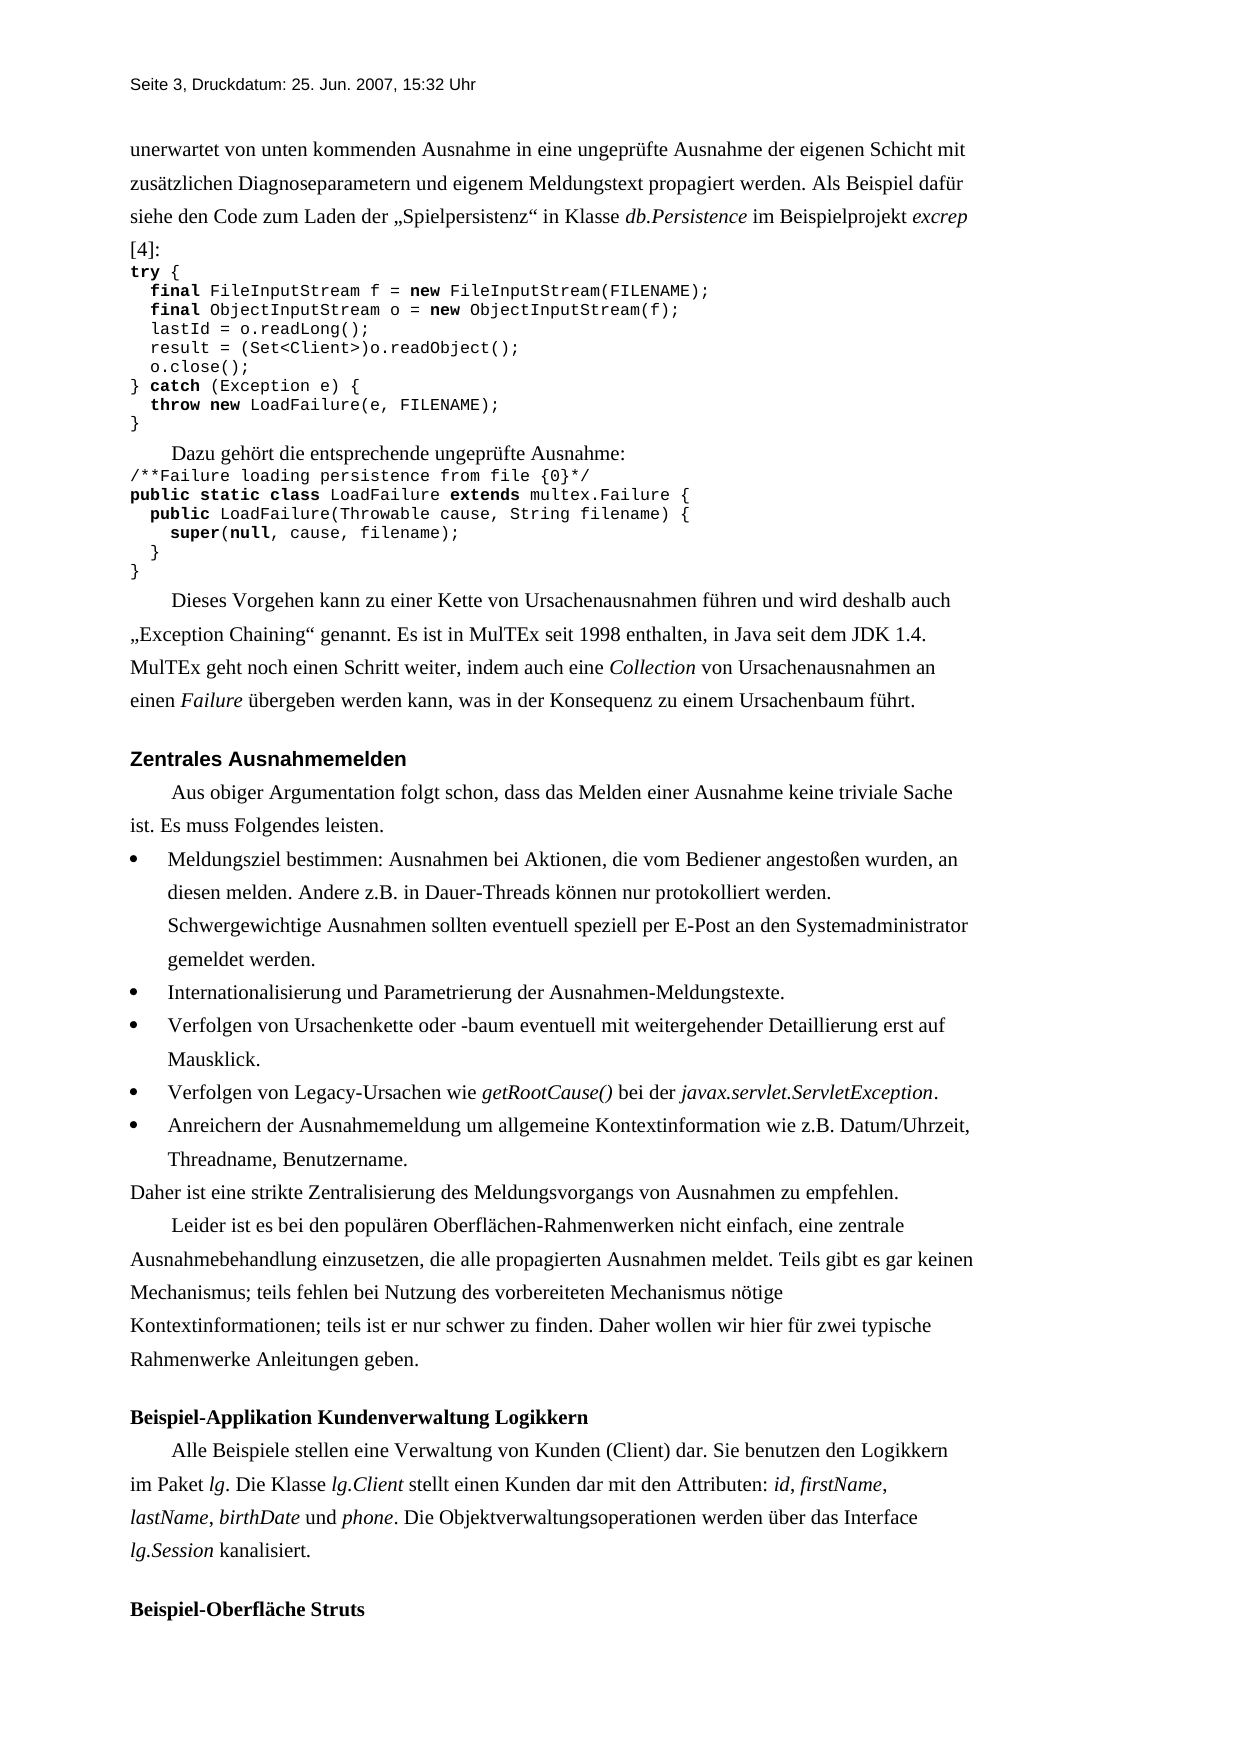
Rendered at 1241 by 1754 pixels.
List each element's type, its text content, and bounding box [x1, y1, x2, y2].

text throw new LoadFailure(e, FILENAME); [130, 396, 974, 415]
text } [130, 415, 974, 434]
text } [130, 562, 974, 581]
text Dieses Vorgehen kann zu einer Kette von Ursachenausnahmen führen und wird deshalb auch „Exception Chaining“ genannt. Es ist in MulTEx seit 1998 enthalten, in Java seit dem JDK 1.4. MulTEx geht noch einen Schritt weiter, indem auch eine Collection von Ursachenausnahmen an einen Failure übergeben werden kann, was in der Konsequenz zu einem Ursachenbaum führt. [130, 581, 974, 714]
text result = (Set<Client>)o.readObject(); [130, 339, 974, 358]
text Dazu gehört die entsprechende ungeprüfte Ausnahme: [130, 434, 974, 467]
text public static class LoadFailure extends multex.Failure { [130, 486, 974, 505]
text Beispiel-Applikation Kundenverwaltung Logikkern [130, 1398, 974, 1431]
text /**Failure loading persistence from file {0}*/ [130, 467, 974, 486]
text o.close(); [130, 358, 974, 377]
text lastId = o.readLong(); [130, 320, 974, 339]
text super(null, cause, filename); [130, 524, 974, 543]
text Leider ist es bei den populären Oberflächen-Rahmenwerken nicht einfach, eine zentrale Ausnahmebehandlung einzusetzen, die alle propagierten Ausnahmen meldet. Teils gibt es gar keinen Mechanismus; teils fehlen bei Nutzung des vorbereiteten Mechanismus nötige Kontextinformationen; teils ist er nur schwer zu finden. Daher wollen wir hier für zwei typische Rahmenwerke Anleitungen geben. [130, 1206, 974, 1373]
list Internationalisierung und Parametrierung der Ausnahmen-Meldungstexte. [130, 973, 974, 1006]
text Beispiel-Oberfläche Struts [130, 1589, 974, 1623]
text Daher ist eine strikte Zentralisierung des Meldungsvorgangs von Ausnahmen zu empfehlen. [130, 1173, 974, 1206]
list Meldungsziel bestimmen: Ausnahmen bei Aktionen, die vom Bediener angestoßen wurden, an diesen melden. Andere z.B. in Dauer-Threads können nur protokolliert werden. Schwergewichtige Ausnahmen sollten eventuell speziell per E-Post an den Systemadministrator gemeldet werden. [130, 839, 974, 973]
text unerwartet von unten kommenden Ausnahme in eine ungeprüfte Ausnahme der eigenen Schicht mit zusätzlichen Diagnoseparametern und eigenem Meldungstext propagiert werden. Als Beispiel dafür siehe den Code zum Laden der „Spielpersistenz“ in Klasse db.Persistence im Beispielprojekt excrep [4]: [130, 130, 974, 263]
text Alle Beispiele stellen eine Verwaltung von Kunden (Client) dar. Sie benutzen den Logikkern im Paket lg. Die Klasse lg.Client stellt einen Kunden dar mit den Attributen: id, firstName, lastName, birthDate und phone. Die Objektverwaltungsoperationen werden über das Interface lg.Session kanalisiert. [130, 1431, 974, 1564]
text } catch (Exception e) { [130, 377, 974, 396]
list Anreichern der Ausnahmemeldung um allgemeine Kontextinformation wie z.B. Datum/Uhrzeit, Threadname, Benutzername. [130, 1106, 974, 1173]
text final ObjectInputStream o = new ObjectInputStream(f); [130, 301, 974, 320]
list Verfolgen von Ursachenkette oder -baum eventuell mit weitergehender Detaillierung erst auf Mausklick. [130, 1006, 974, 1073]
text } [130, 543, 974, 562]
text Zentrales Ausnahmemelden [130, 739, 974, 773]
list Verfolgen von Legacy-Ursachen wie getRootCause() bei der javax.servlet.ServletException. [130, 1073, 974, 1106]
text Aus obiger Argumentation folgt schon, dass das Melden einer Ausnahme keine triviale Sache ist. Es muss Folgendes leisten. [130, 773, 974, 839]
text final FileInputStream f = new FileInputStream(FILENAME); [130, 282, 974, 301]
text public LoadFailure(Throwable cause, String filename) { [130, 505, 974, 524]
text try { [130, 263, 974, 282]
